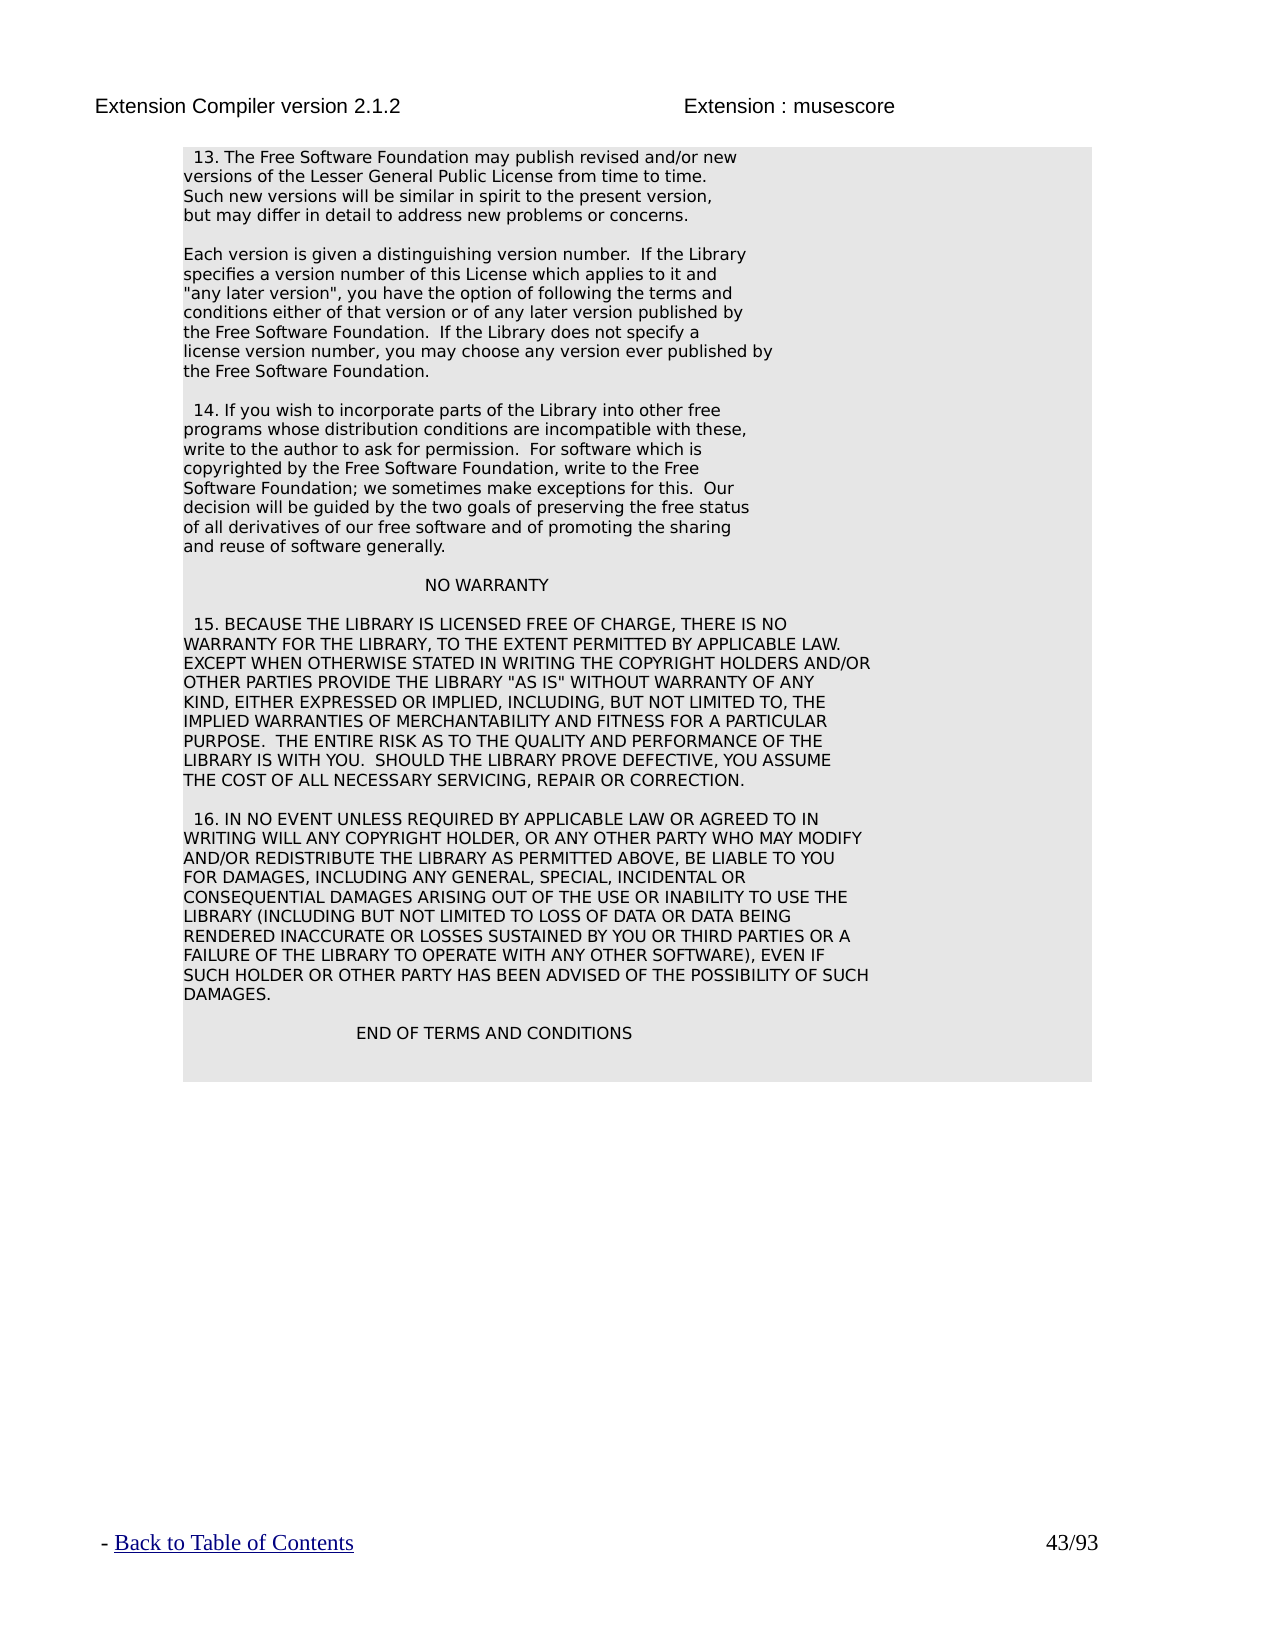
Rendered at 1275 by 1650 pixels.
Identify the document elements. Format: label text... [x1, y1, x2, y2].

text IMPLIED WARRANTIES OF MERCHANTABILITY AND FITNESS FOR A PARTICULAR [183, 712, 1092, 732]
text LIBRARY (INCLUDING BUT NOT LIMITED TO LOSS OF DATA OR DATA BEING [183, 907, 1092, 927]
text EXCEPT WHEN OTHERWISE STATED IN WRITING THE COPYRIGHT HOLDERS AND/OR [183, 654, 1092, 673]
text 13. The Free Software Foundation may publish revised and/or new [183, 147, 1092, 167]
text the Free Software Foundation. If the Library does not specify a [183, 323, 1092, 342]
text SUCH HOLDER OR OTHER PARTY HAS BEEN ADVISED OF THE POSSIBILITY OF SUCH [183, 966, 1092, 985]
text of all derivatives of our free software and of promoting the sharing [183, 518, 1092, 537]
text RENDERED INACCURATE OR LOSSES SUSTAINED BY YOU OR THIRD PARTIES OR A [183, 927, 1092, 946]
text WARRANTY FOR THE LIBRARY, TO THE EXTENT PERMITTED BY APPLICABLE LAW. [183, 634, 1092, 654]
text conditions either of that version or of any later version published by [183, 303, 1092, 323]
text license version number, you may choose any version ever published by [183, 342, 1092, 362]
text FOR DAMAGES, INCLUDING ANY GENERAL, SPECIAL, INCIDENTAL OR [183, 868, 1092, 888]
text Such new versions will be similar in spirit to the present version, [183, 186, 1092, 206]
text decision will be guided by the two goals of preserving the free status [183, 498, 1092, 518]
text 15. BECAUSE THE LIBRARY IS LICENSED FREE OF CHARGE, THERE IS NO [183, 615, 1092, 634]
text versions of the Lesser General Public License from time to time. [183, 167, 1092, 186]
text "any later version", you have the option of following the terms and [183, 284, 1092, 303]
text THE COST OF ALL NECESSARY SERVICING, REPAIR OR CORRECTION. [183, 771, 1092, 790]
text CONSEQUENTIAL DAMAGES ARISING OUT OF THE USE OR INABILITY TO USE THE [183, 888, 1092, 907]
text specifies a version number of this License which applies to it and [183, 264, 1092, 284]
text 14. If you wish to incorporate parts of the Library into other free [183, 401, 1092, 420]
text copyrighted by the Free Software Foundation, write to the Free [183, 459, 1092, 479]
text write to the author to ask for permission. For software which is [183, 440, 1092, 459]
text AND/OR REDISTRIBUTE THE LIBRARY AS PERMITTED ABOVE, BE LIABLE TO YOU [183, 849, 1092, 868]
text and reuse of software generally. [183, 537, 1092, 557]
text END OF TERMS AND CONDITIONS [183, 1024, 1092, 1043]
text NO WARRANTY [183, 576, 1092, 596]
text Software Foundation; we sometimes make exceptions for this. Our [183, 479, 1092, 498]
text KIND, EITHER EXPRESSED OR IMPLIED, INCLUDING, BUT NOT LIMITED TO, THE [183, 693, 1092, 712]
text 16. IN NO EVENT UNLESS REQUIRED BY APPLICABLE LAW OR AGREED TO IN [183, 810, 1092, 829]
text FAILURE OF THE LIBRARY TO OPERATE WITH ANY OTHER SOFTWARE), EVEN IF [183, 946, 1092, 966]
text WRITING WILL ANY COPYRIGHT HOLDER, OR ANY OTHER PARTY WHO MAY MODIFY [183, 829, 1092, 849]
text programs whose distribution conditions are incompatible with these, [183, 420, 1092, 440]
text the Free Software Foundation. [183, 362, 1092, 381]
text DAMAGES. [183, 985, 1092, 1004]
text OTHER PARTIES PROVIDE THE LIBRARY "AS IS" WITHOUT WARRANTY OF ANY [183, 673, 1092, 693]
text PURPOSE. THE ENTIRE RISK AS TO THE QUALITY AND PERFORMANCE OF THE [183, 732, 1092, 751]
text but may differ in detail to address new problems or concerns. [183, 206, 1092, 225]
text LIBRARY IS WITH YOU. SHOULD THE LIBRARY PROVE DEFECTIVE, YOU ASSUME [183, 751, 1092, 771]
text Each version is given a distinguishing version number. If the Library [183, 245, 1092, 264]
